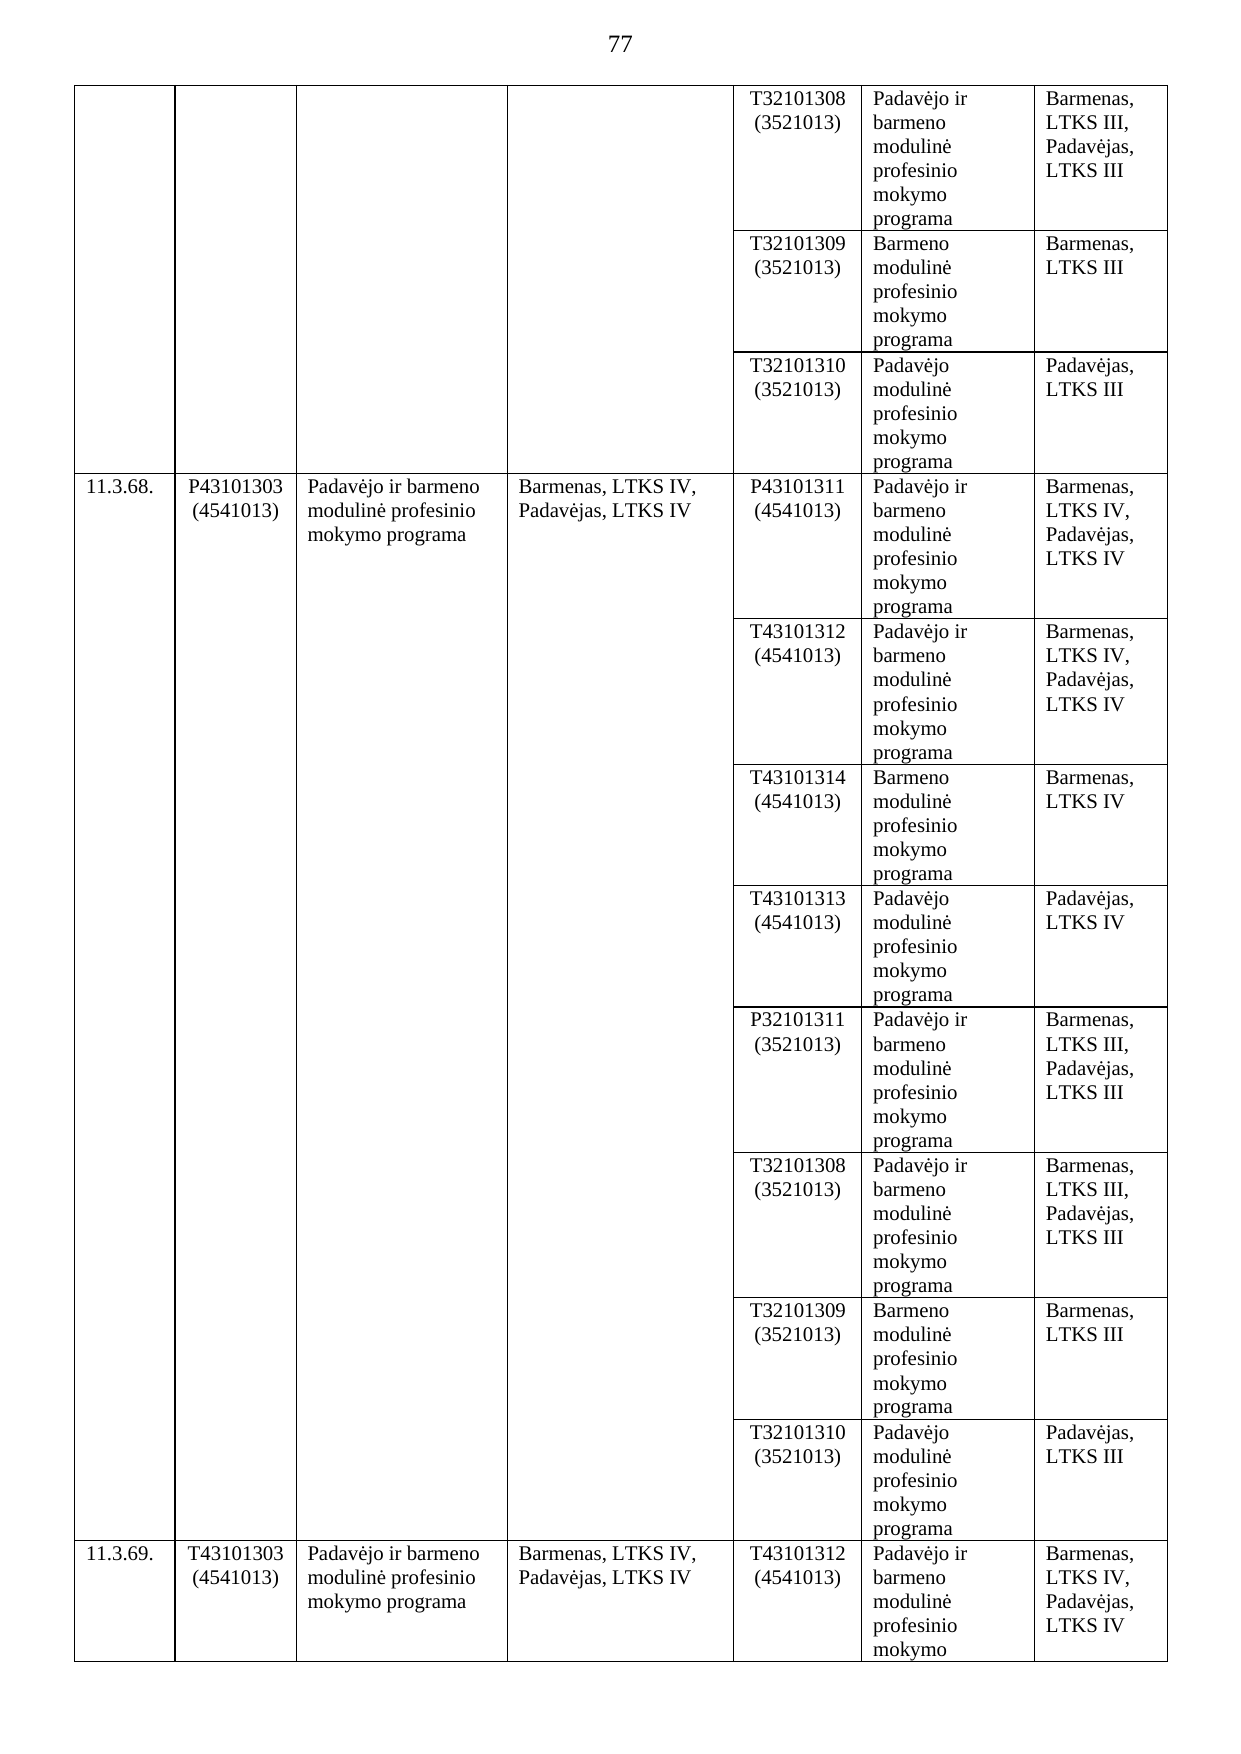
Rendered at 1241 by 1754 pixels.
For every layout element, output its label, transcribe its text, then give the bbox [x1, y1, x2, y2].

table_cell 11.3.68. [75, 474, 174, 1540]
table_cell [75, 86, 174, 473]
table_cell Barmenas, LTKS IV, Padavėjas, LTKS IV [508, 474, 733, 1540]
table_cell T32101310 (3521013) [734, 353, 861, 473]
table_cell Barmenas, LTKS IV, Padavėjas, LTKS IV [1035, 1541, 1167, 1661]
table_cell [176, 86, 296, 473]
table_cell Padavėjo modulinė profesinio mokymo programa [862, 353, 1034, 473]
table_cell T32101308 (3521013) [734, 1153, 861, 1297]
table_cell T32101310 (3521013) [734, 1420, 861, 1540]
table_cell Barmeno modulinė profesinio mokymo programa [862, 765, 1034, 885]
table_cell Padavėjo ir barmeno modulinė profesinio mokymo programa [862, 619, 1034, 764]
table_cell T32101309 (3521013) [734, 1298, 861, 1418]
table_cell T32101308 (3521013) [734, 86, 861, 230]
table_cell Padavėjo modulinė profesinio mokymo programa [862, 1420, 1034, 1540]
table_cell Padavėjo modulinė profesinio mokymo programa [862, 886, 1034, 1006]
table_cell P43101311 (4541013) [734, 474, 861, 618]
table_cell 11.3.69. [75, 1541, 174, 1661]
table_cell Barmenas, LTKS IV, Padavėjas, LTKS IV [508, 1541, 733, 1661]
table_cell Barmeno modulinė profesinio mokymo programa [862, 231, 1034, 351]
table_cell Padavėjas, LTKS IV [1035, 886, 1167, 1006]
table_cell Barmenas, LTKS IV, Padavėjas, LTKS IV [1035, 474, 1167, 618]
table_cell T43101312 (4541013) [734, 1541, 861, 1661]
table_cell Barmeno modulinė profesinio mokymo programa [862, 1298, 1034, 1418]
table_cell Padavėjas, LTKS III [1035, 1420, 1167, 1540]
table_cell Barmenas, LTKS IV [1035, 765, 1167, 885]
table_cell Padavėjo ir barmeno modulinė profesinio mokymo programa [862, 86, 1034, 230]
table_cell Barmenas, LTKS III, Padavėjas, LTKS III [1035, 86, 1167, 230]
table_cell T43101314 (4541013) [734, 765, 861, 885]
table_cell T43101303 (4541013) [176, 1541, 296, 1661]
table_cell Padavėjo ir barmeno modulinė profesinio mokymo programa [862, 1153, 1034, 1297]
table_cell T43101312 (4541013) [734, 619, 861, 764]
table_cell Padavėjo ir barmeno modulinė profesinio mokymo programa [297, 1541, 507, 1661]
table_cell Padavėjo ir barmeno modulinė profesinio mokymo programa [862, 474, 1034, 618]
table_cell T43101313 (4541013) [734, 886, 861, 1006]
table_cell P43101303 (4541013) [176, 474, 296, 1540]
table_cell Barmenas, LTKS III, Padavėjas, LTKS III [1035, 1008, 1167, 1152]
table_cell Barmenas, LTKS III [1035, 231, 1167, 351]
table_cell Padavėjo ir barmeno modulinė profesinio mokymo [862, 1541, 1034, 1661]
table_cell [297, 86, 507, 473]
table_cell Barmenas, LTKS III, Padavėjas, LTKS III [1035, 1153, 1167, 1297]
table_cell Barmenas, LTKS III [1035, 1298, 1167, 1418]
table_cell Barmenas, LTKS IV, Padavėjas, LTKS IV [1035, 619, 1167, 764]
table_cell Padavėjo ir barmeno modulinė profesinio mokymo programa [297, 474, 507, 1540]
table_cell Padavėjas, LTKS III [1035, 353, 1167, 473]
table_cell [508, 86, 733, 473]
table_cell P32101311 (3521013) [734, 1008, 861, 1152]
table_cell T32101309 (3521013) [734, 231, 861, 351]
table_cell Padavėjo ir barmeno modulinė profesinio mokymo programa [862, 1008, 1034, 1152]
